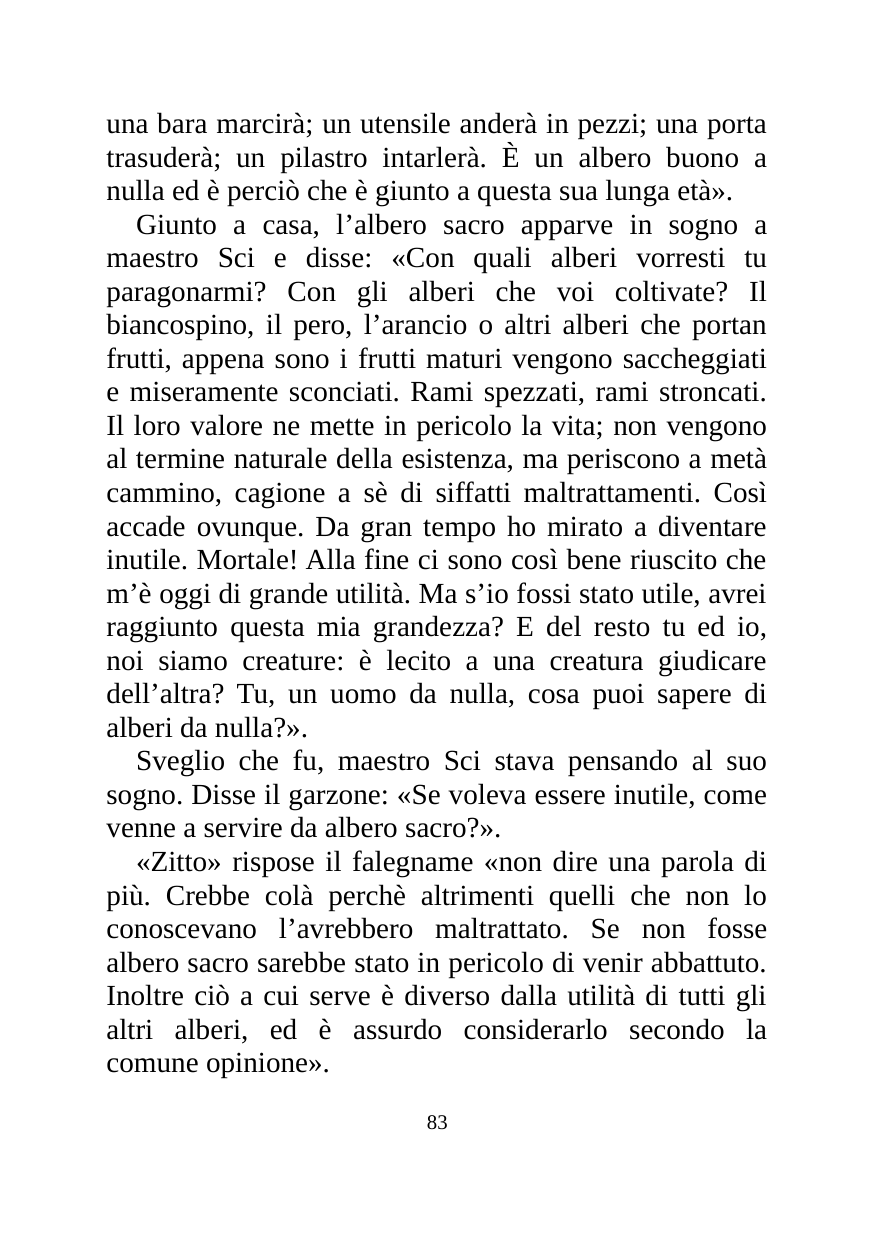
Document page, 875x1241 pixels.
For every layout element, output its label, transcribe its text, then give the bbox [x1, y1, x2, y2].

text «Zitto» rispose il falegname «non dire una parola di più. Crebbe colà perchè altrimenti quelli che non lo conoscevano l’avrebbero maltrattato. Se non fosse albero sacro sarebbe stato in pericolo di venir abbattuto. Inoltre ciò a cui serve è diverso dalla utilità di tutti gli altri alberi, ed è assurdo considerarlo secondo la comune opinione». [106, 844, 768, 1079]
text Sveglio che fu, maestro Sci stava pensando al suo sogno. Disse il garzone: «Se voleva essere inutile, come venne a servire da albero sacro?». [106, 743, 768, 844]
text Giunto a casa, l’albero sacro apparve in sogno a maestro Sci e disse: «Con quali alberi vorresti tu paragonarmi? Con gli alberi che voi coltivate? Il biancospino, il pero, l’arancio o altri alberi che portan frutti, appena sono i frutti maturi vengono saccheggiati e miseramente sconciati. Rami spezzati, rami stroncati. Il loro valore ne mette in pericolo la vita; non vengono al termine naturale della esistenza, ma periscono a metà cammino, cagione a sè di siffatti maltrattamenti. Così accade ovunque. Da gran tempo ho mirato a diventare inutile. Mortale! Alla fine ci sono così bene riuscito che m’è oggi di grande utilità. Ma s’io fossi stato utile, avrei raggiunto questa mia grandezza? E del resto tu ed io, noi siamo creature: è lecito a una creatura giudicare dell’altra? Tu, un uomo da nulla, cosa puoi sapere di alberi da nulla?». [106, 207, 768, 743]
text una bara marcirà; un utensile anderà in pezzi; una porta trasuderà; un pilastro intarlerà. È un albero buono a nulla ed è perciò che è giunto a questa sua lunga età». [106, 106, 768, 207]
